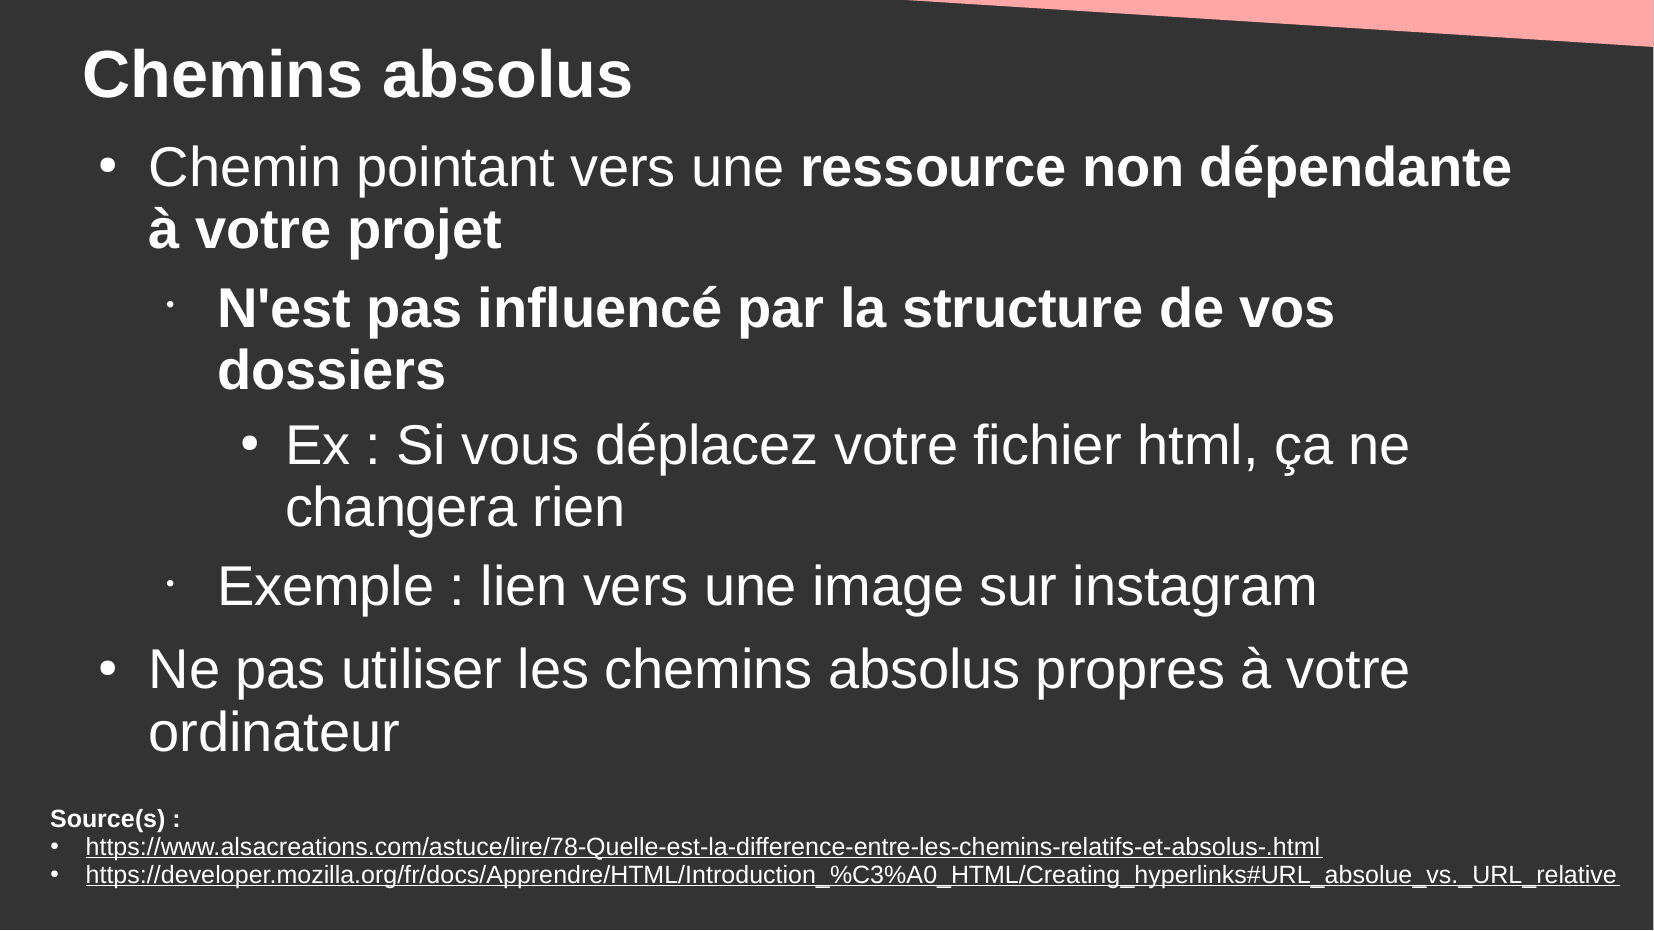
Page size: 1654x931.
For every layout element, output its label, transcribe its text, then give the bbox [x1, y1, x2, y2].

list Chemin pointant vers une ressource non dépendante à votre projet N'est pas influencé par la structure de vos dossiers Ex : Si vous déplacez votre fichier html, ça ne changera rien Exemple : lien vers une image sur instagram Ne pas utiliser les chemins absolus propres à votre ordinateur [80, 135, 1546, 768]
text_box Source(s) : https://www.alsacreations.com/astuce/lire/78-Quelle-est-la-difference-entre-les-chemins-relatifs-et-absolus-.html https://developer.mozilla.org/fr/docs/Apprendre/HTML/Introduction_%C3%A0_HTML/Creating_hyperlinks#URL_absolue_vs._URL_relative [35, 797, 1654, 931]
text_box [905, 0, 1654, 48]
title Chemins absolus [82, 37, 1571, 122]
